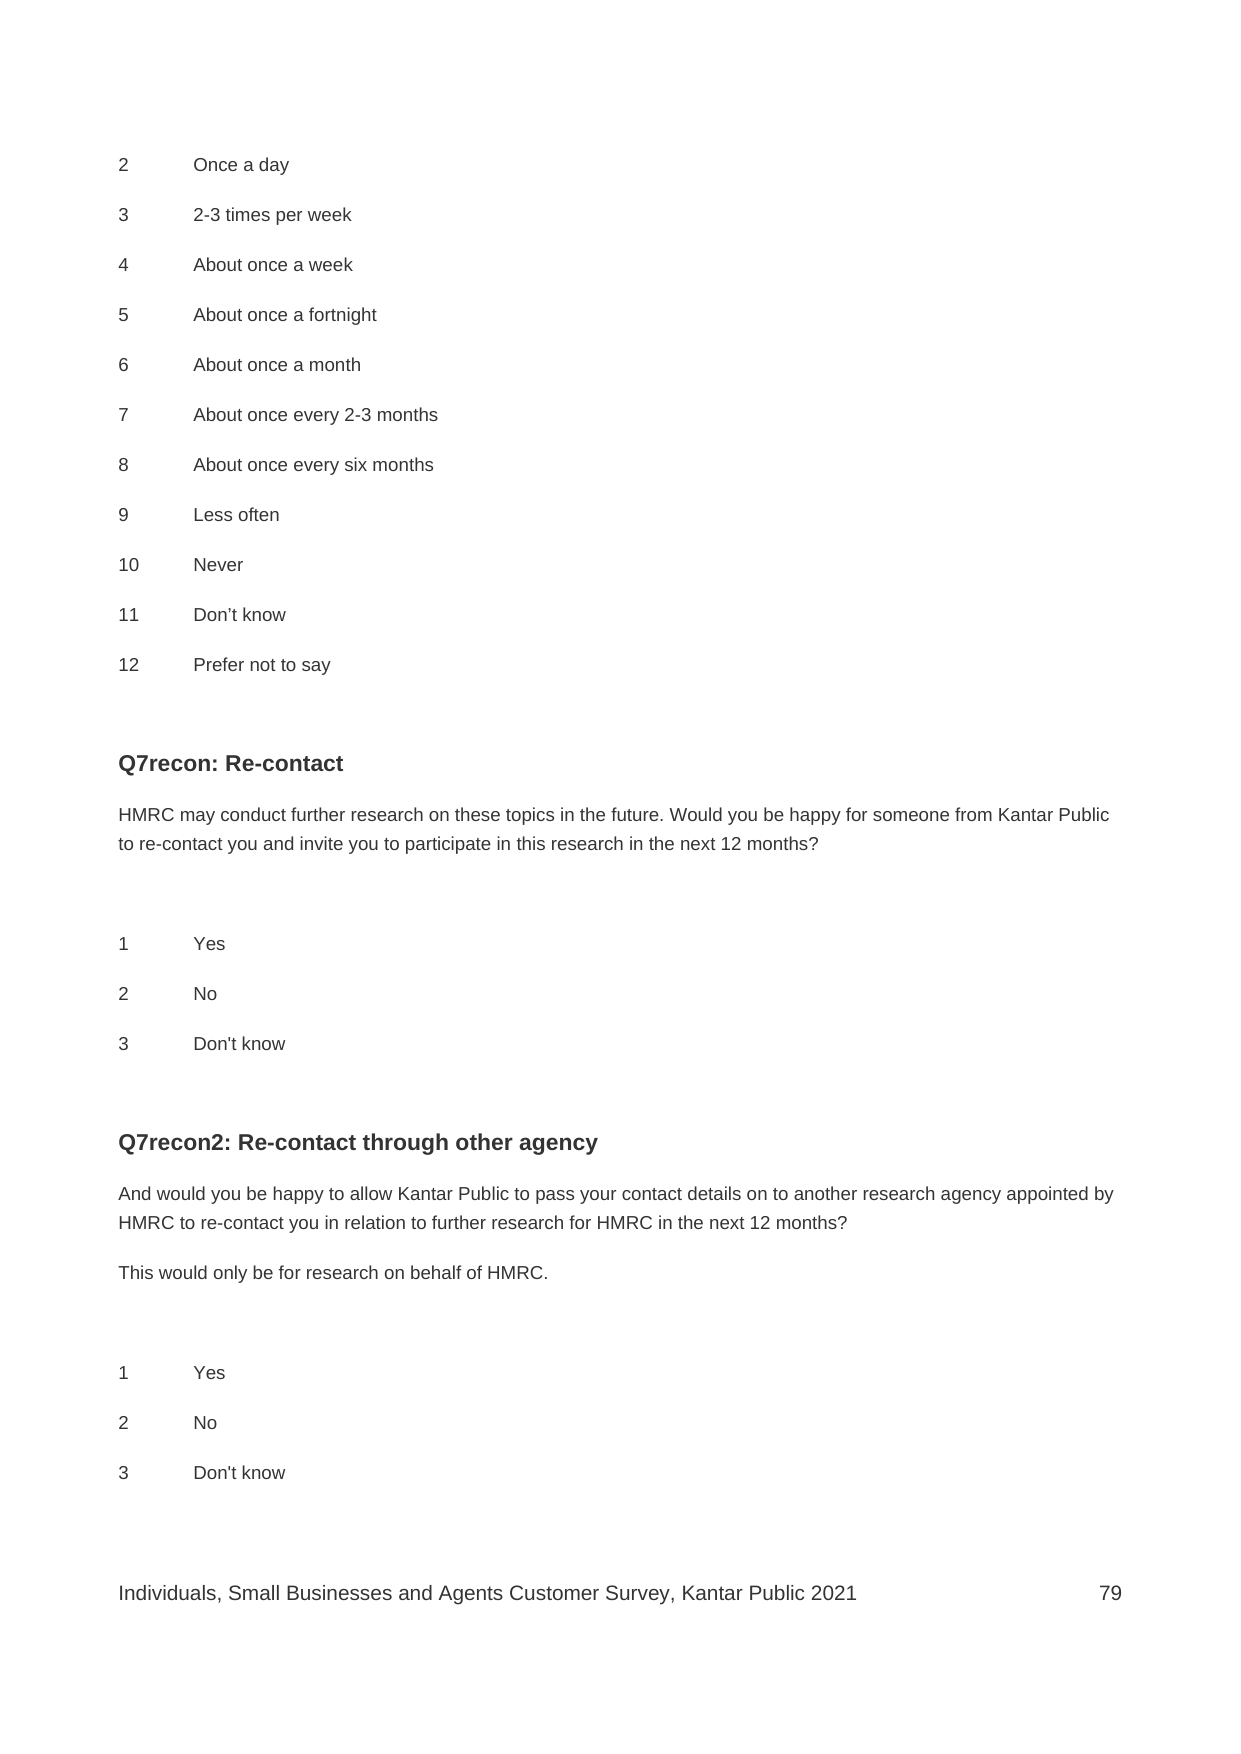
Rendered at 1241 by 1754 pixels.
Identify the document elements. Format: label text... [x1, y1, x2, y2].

text 2 No [118, 1406, 1122, 1435]
text 6 About once a month [118, 348, 1122, 377]
text 1 Yes [118, 1356, 1122, 1385]
text 3 2-3 times per week [118, 198, 1122, 227]
text 3 Don't know [118, 1027, 1122, 1056]
text Q7recon2: Re-contact through other agency [118, 1127, 1122, 1156]
text 10 Never [118, 548, 1122, 577]
text This would only be for research on behalf of HMRC. [118, 1256, 1122, 1285]
text Q7recon: Re-contact [118, 748, 1122, 777]
text 1 Yes [118, 927, 1122, 956]
text 3 Don't know [118, 1456, 1122, 1485]
text 12 Prefer not to say [118, 648, 1122, 677]
text 2 Once a day [118, 148, 1122, 177]
text 8 About once every six months [118, 448, 1122, 477]
text 7 About once every 2-3 months [118, 398, 1122, 427]
text And would you be happy to allow Kantar Public to pass your contact details on to another research agency appointed by HMRC to re-contact you in relation to further research for HMRC in the next 12 months? [118, 1177, 1122, 1235]
text 4 About once a week [118, 248, 1122, 277]
text 11 Don’t know [118, 598, 1122, 627]
text 2 No [118, 977, 1122, 1006]
text HMRC may conduct further research on these topics in the future. Would you be happy for someone from Kantar Public to re-contact you and invite you to participate in this research in the next 12 months? [118, 798, 1122, 856]
text 5 About once a fortnight [118, 298, 1122, 327]
text 9 Less often [118, 498, 1122, 527]
